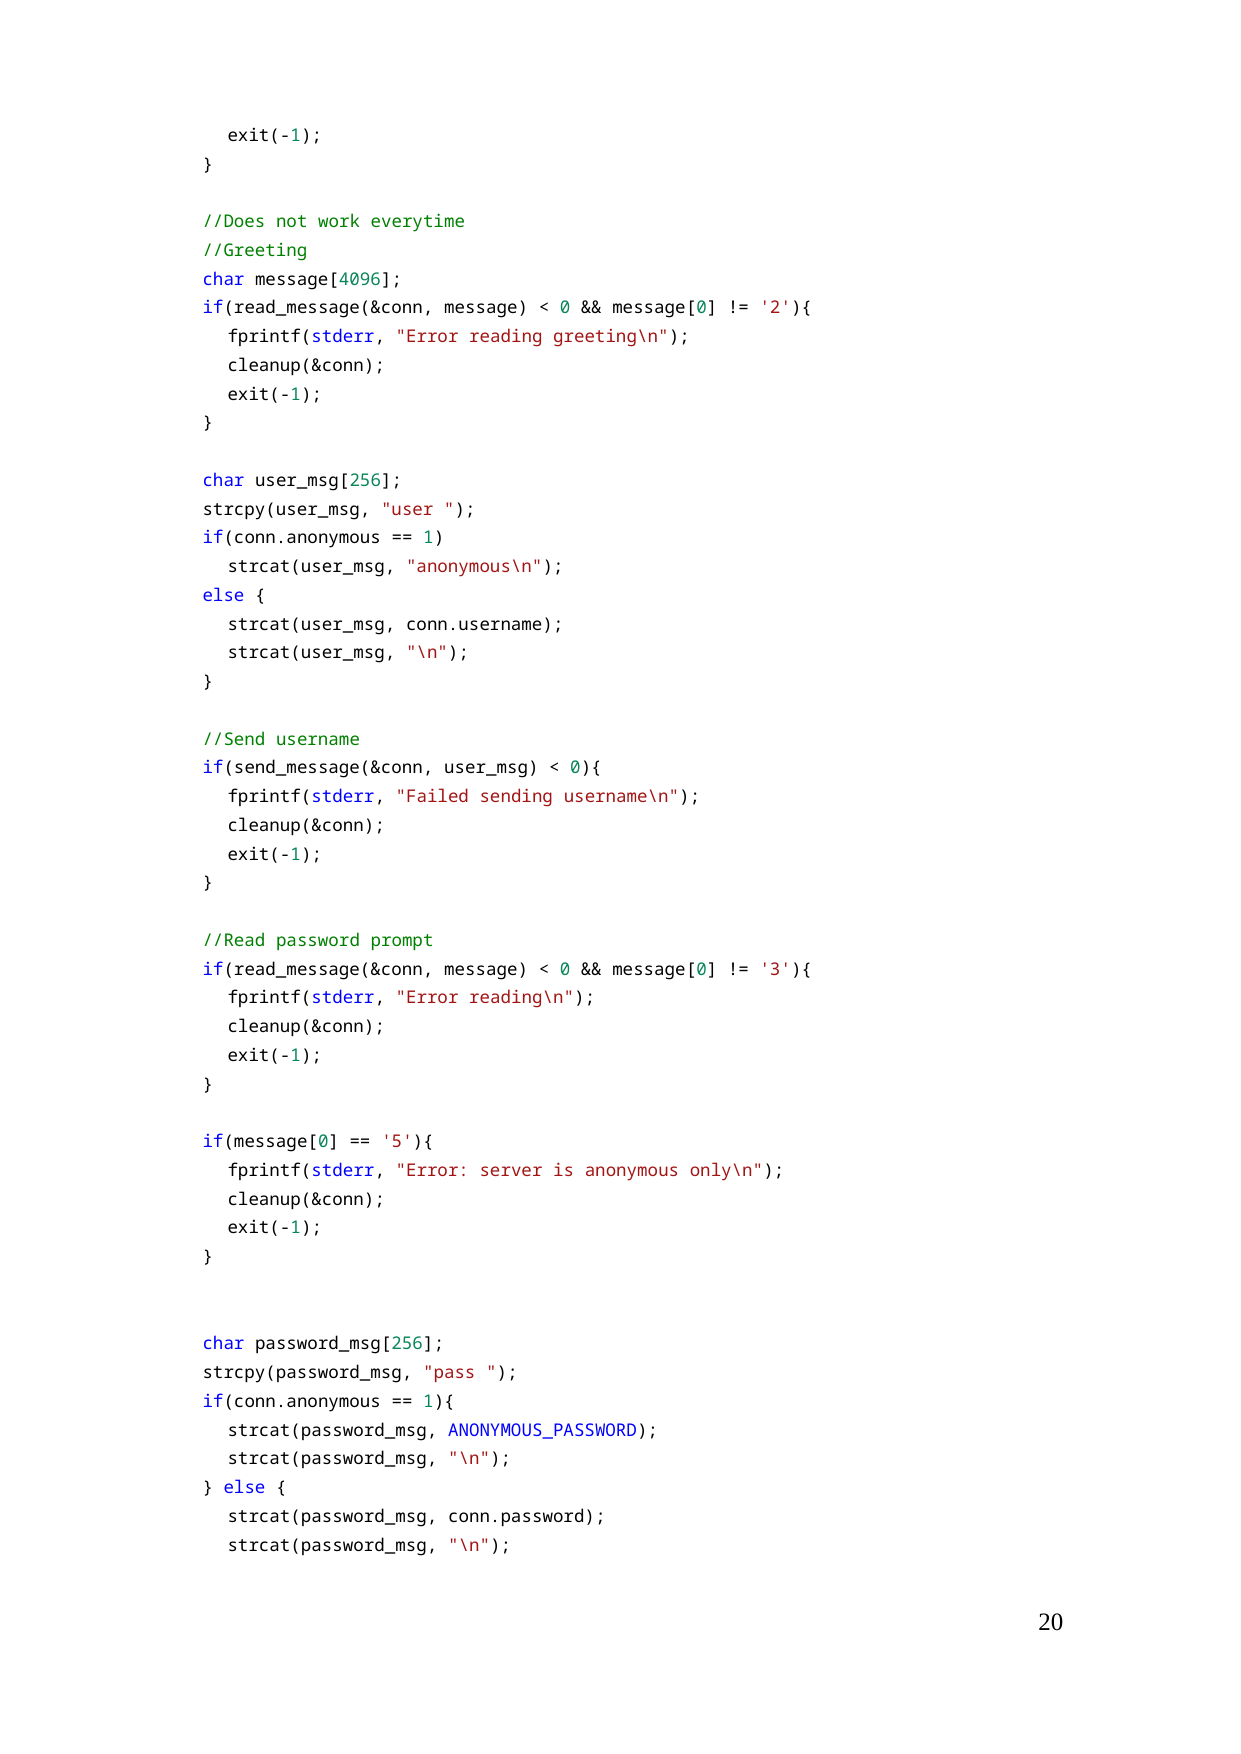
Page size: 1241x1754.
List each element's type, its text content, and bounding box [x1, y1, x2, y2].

text fprintf(stderr, "Error reading greeting\n"); [177, 319, 1063, 348]
text //Greeting [177, 233, 1063, 262]
text exit(-1); [177, 1038, 1063, 1067]
text exit(-1); [177, 377, 1063, 406]
text cleanup(&conn); [177, 348, 1063, 377]
text } else { [177, 1470, 1063, 1499]
text } [177, 1239, 1063, 1268]
text if(conn.anonymous == 1){ [177, 1384, 1063, 1413]
text cleanup(&conn); [177, 808, 1063, 837]
text if(message[0] == '5'){ [177, 1124, 1063, 1153]
text if(conn.anonymous == 1) [177, 521, 1063, 549]
text char password_msg[256]; [177, 1326, 1063, 1355]
text strcat(password_msg, conn.password); [177, 1499, 1063, 1528]
text cleanup(&conn); [177, 1182, 1063, 1211]
text char user_msg[256]; [177, 463, 1063, 492]
text fprintf(stderr, "Failed sending username\n"); [177, 779, 1063, 808]
text else { [177, 578, 1063, 607]
text //Does not work everytime [177, 204, 1063, 233]
text } [177, 406, 1063, 434]
text exit(-1); [177, 1211, 1063, 1239]
text strcpy(user_msg, "user "); [177, 492, 1063, 521]
text cleanup(&conn); [177, 1009, 1063, 1038]
text strcat(user_msg, "anonymous\n"); [177, 549, 1063, 578]
text if(send_message(&conn, user_msg) < 0){ [177, 751, 1063, 779]
text strcat(user_msg, "\n"); [177, 636, 1063, 664]
text //Send username [177, 722, 1063, 751]
text strcat(password_msg, ANONYMOUS_PASSWORD); [177, 1413, 1063, 1441]
text fprintf(stderr, "Error: server is anonymous only\n"); [177, 1153, 1063, 1182]
text strcat(password_msg, "\n"); [177, 1528, 1063, 1556]
text } [177, 664, 1063, 693]
text if(read_message(&conn, message) < 0 && message[0] != '3'){ [177, 952, 1063, 981]
text strcat(user_msg, conn.username); [177, 607, 1063, 636]
text } [177, 1067, 1063, 1096]
text exit(-1); [177, 837, 1063, 866]
text strcat(password_msg, "\n"); [177, 1441, 1063, 1470]
text //Read password prompt [177, 923, 1063, 952]
text } [177, 866, 1063, 894]
text char message[4096]; [177, 262, 1063, 291]
text fprintf(stderr, "Error reading\n"); [177, 981, 1063, 1009]
text strcpy(password_msg, "pass "); [177, 1355, 1063, 1384]
text } [177, 147, 1063, 176]
text exit(-1); [177, 118, 1063, 147]
text if(read_message(&conn, message) < 0 && message[0] != '2'){ [177, 291, 1063, 319]
